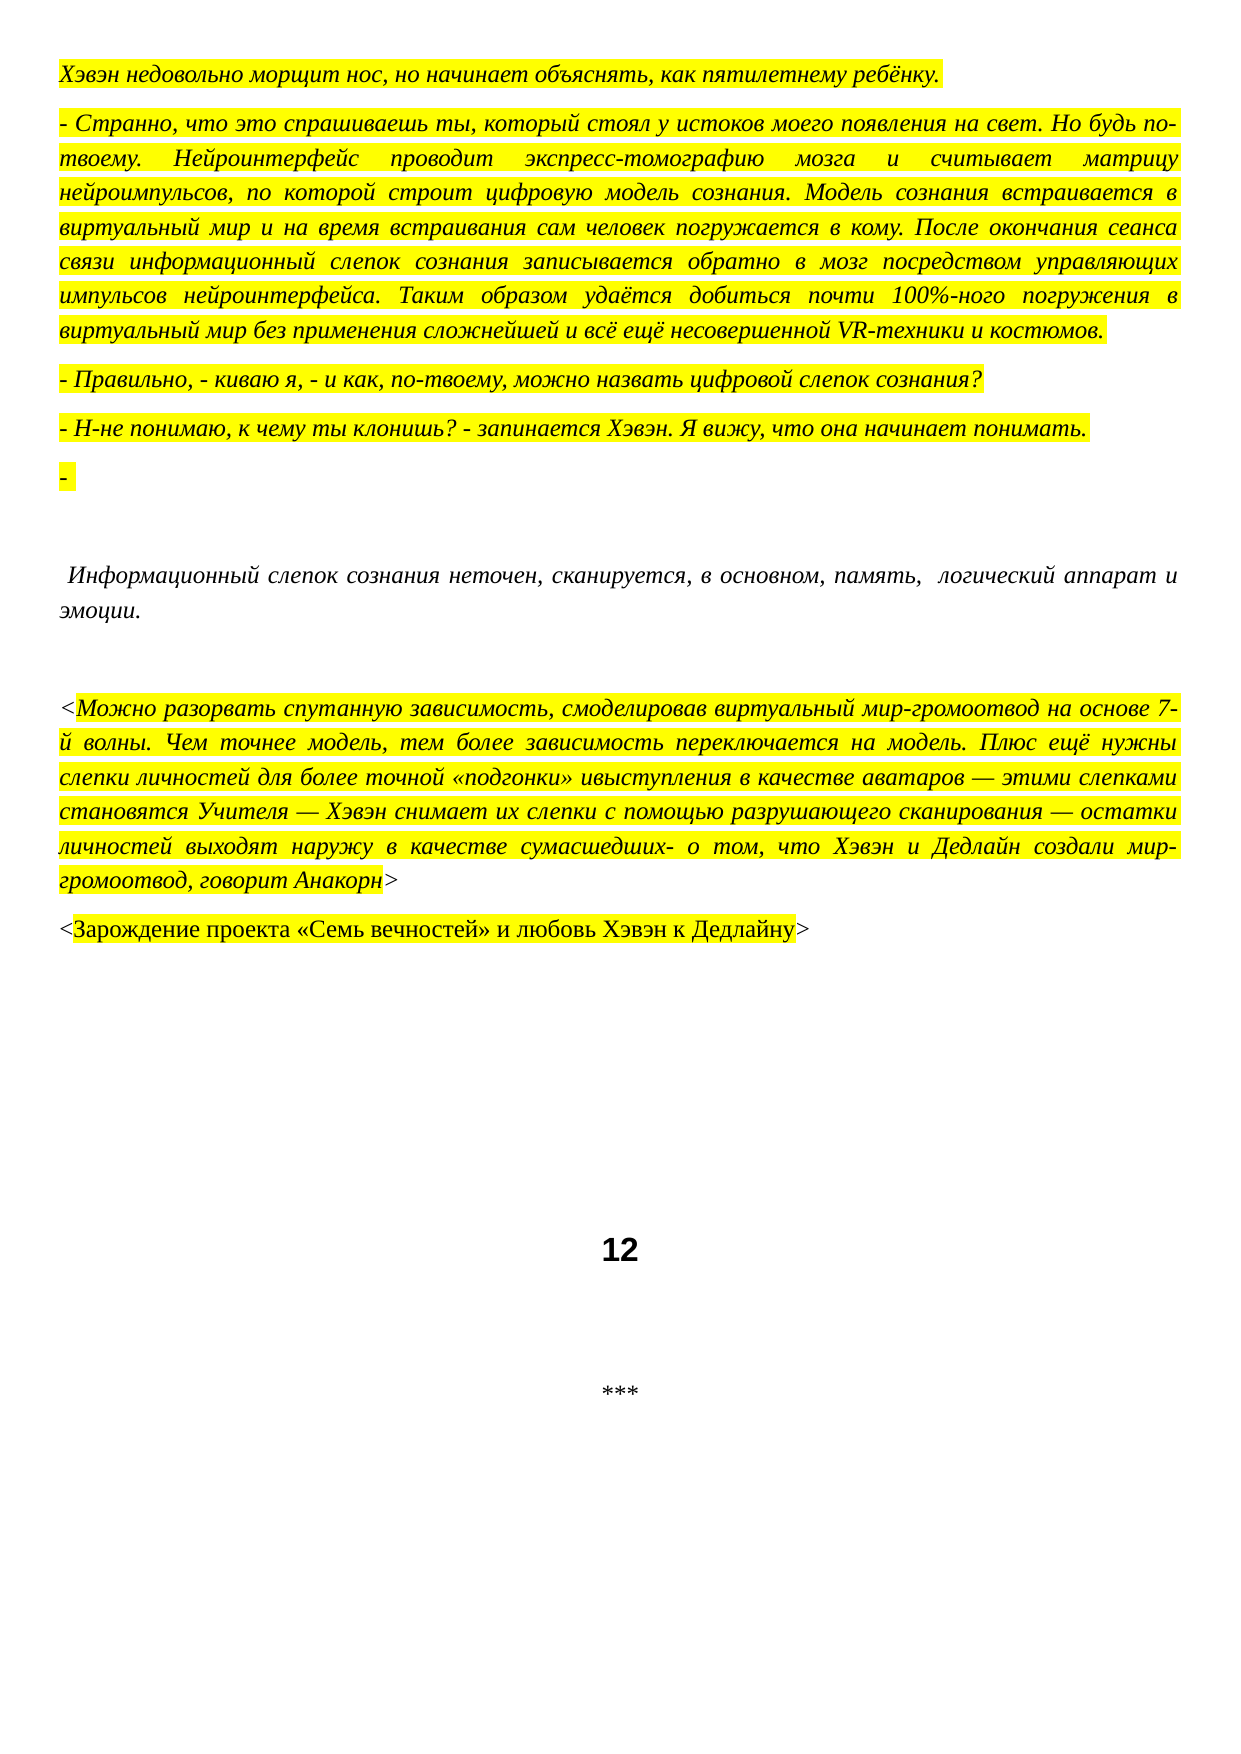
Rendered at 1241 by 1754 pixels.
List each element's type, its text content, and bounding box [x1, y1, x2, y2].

text Информационный слепок сознания неточен, сканируется, в основном, память, логический аппарат и эмоции. [59, 560, 1181, 623]
text <Можно разорвать спутанную зависимость, смоделировав виртуальный мир-громоотвод на основе 7-й волны. Чем точнее модель, тем более зависимость переключается на модель. Плюс ещё нужны слепки личностей для более точной «подгонки» ивыступления в качестве аватаров — этими слепками становятся Учителя — Хэвэн снимает их слепки с помощью разрушающего сканирования — остатки личностей выходят наружу в качестве сумасшедших- о том, что Хэвэн и Дедлайн создали мир-громоотвод, говорит Анакорн> [59, 693, 1181, 894]
text - Странно, что это спрашиваешь ты, который стоял у истоков моего появления на свет. Но будь по-твоему. Нейроинтерфейс проводит экспресс-томографию мозга и считывает матрицу нейроимпульсов, по которой строит цифровую модель сознания. Модель сознания встраивается в виртуальный мир и на время встраивания сам человек погружается в кому. После окончания сеанса связи информационный слепок сознания записывается обратно в мозг посредством управляющих импульсов нейроинтерфейса. Таким образом удаётся добиться почти 100%-ного погружения в виртуальный мир без применения сложнейшей и всё ещё несовершенной VR-техники и костюмов. [59, 108, 1181, 344]
subtitle 12 [59, 1229, 1181, 1268]
text - Правильно, - киваю я, - и как, по-твоему, можно назвать цифровой слепок сознания? [59, 364, 1181, 393]
text <Зарождение проекта «Семь вечностей» и любовь Хэвэн к Дедлайну> [59, 914, 1181, 943]
text *** [59, 1379, 1181, 1408]
text - [59, 462, 1181, 491]
text - Н-не понимаю, к чему ты клонишь? - запинается Хэвэн. Я вижу, что она начинает понимать. [59, 413, 1181, 442]
text Хэвэн недовольно морщит нос, но начинает объяснять, как пятилетнему ребёнку. [59, 59, 1181, 88]
